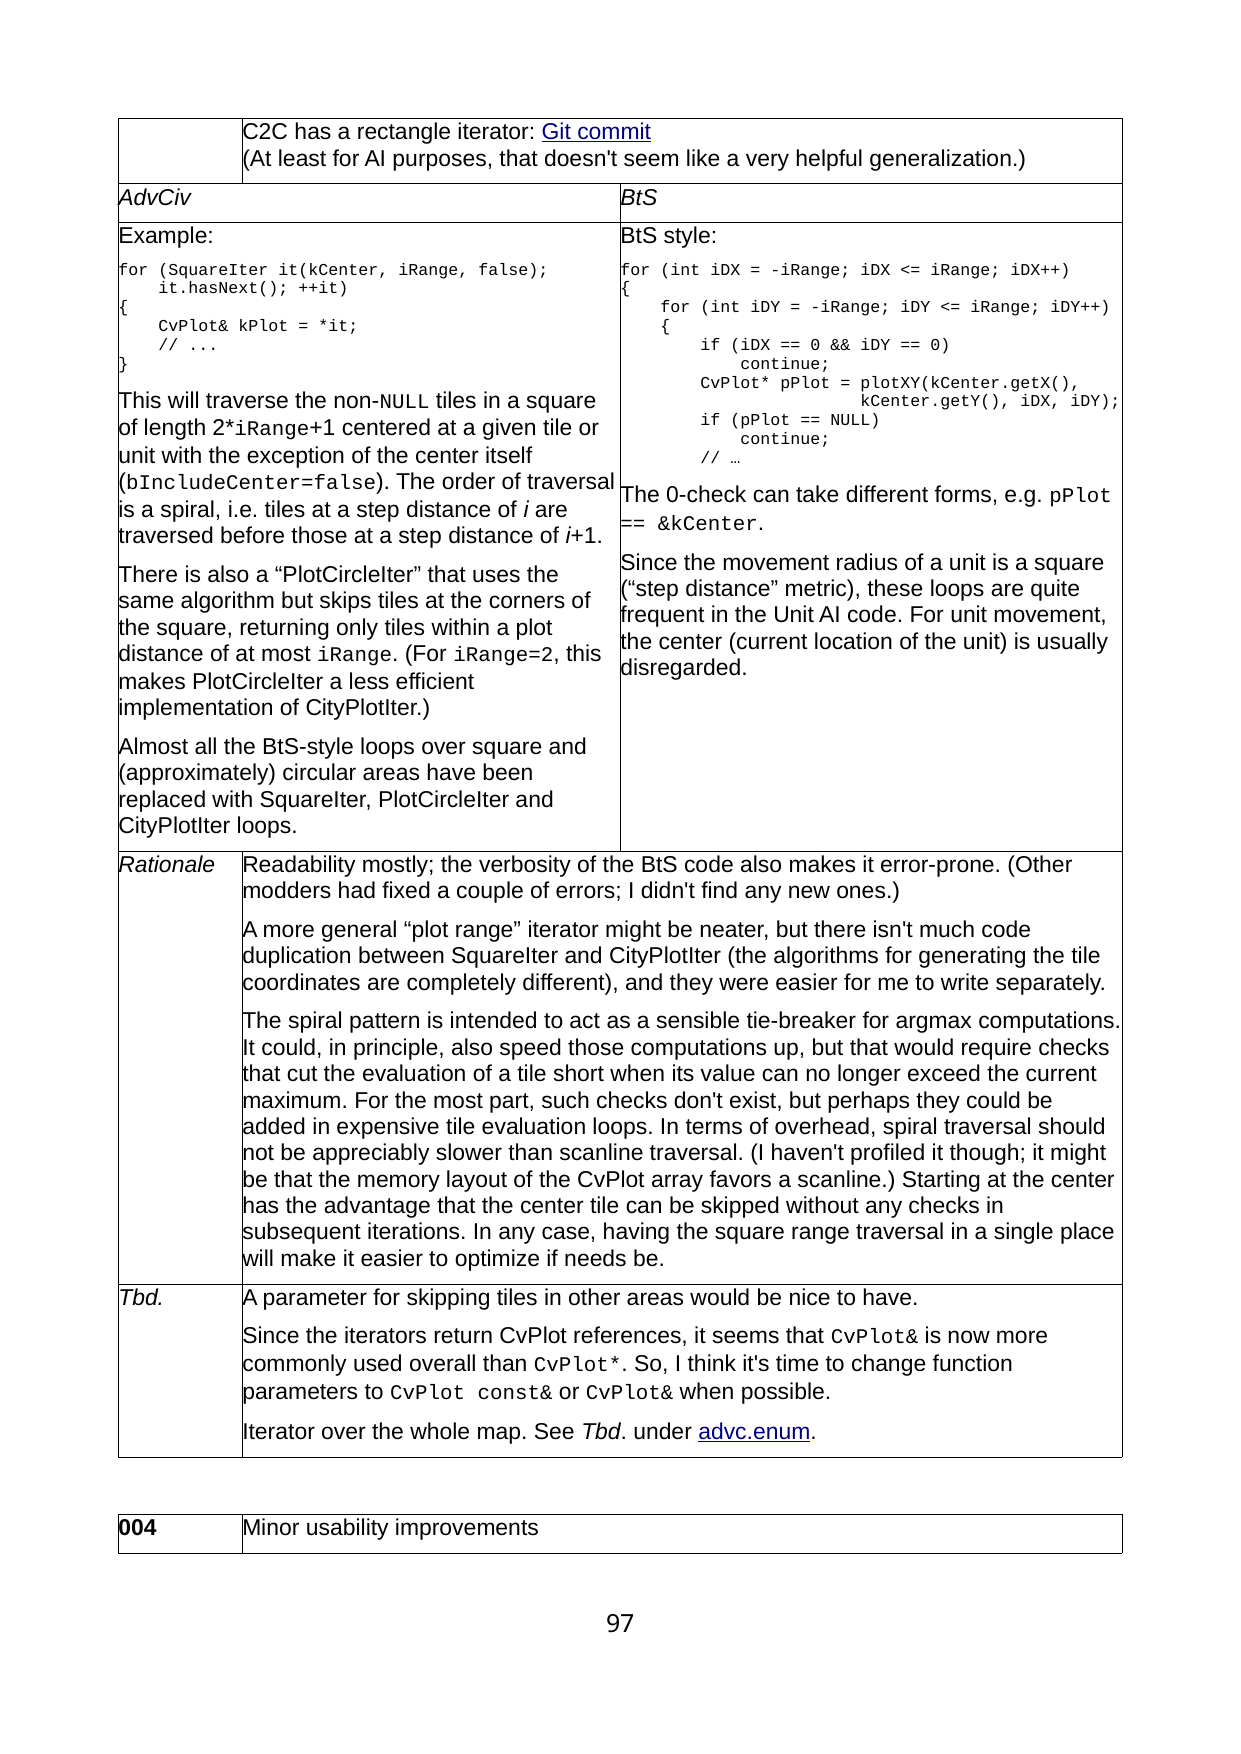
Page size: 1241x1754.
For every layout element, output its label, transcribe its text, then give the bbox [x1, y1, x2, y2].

table_cell Readability mostly; the verbosity of the BtS code also makes it error-prone. (Other modders had fixed a couple of errors; I didn't find any new ones.) A more general “plot range” iterator might be neater, but there isn't much code duplication between SquareIter and CityPlotIter (the algorithms for generating the tile coordinates are completely different), and they were easier for me to write separately. The spiral pattern is intended to act as a sensible tie-breaker for argmax computations. It could, in principle, also speed those computations up, but that would require checks that cut the evaluation of a tile short when its value can no longer exceed the current maximum. For the most part, such checks don't exist, but perhaps they could be added in expensive tile evaluation loops. In terms of overhead, spiral traversal should not be appreciably slower than scanline traversal. (I haven't profiled it though; it might be that the memory layout of the CvPlot array favors a scanline.) Starting at the center has the advantage that the center tile can be skipped without any checks in subsequent iterations. In any case, having the square range traversal in a single place will make it easier to optimize if needs be. [243, 852, 1122, 1283]
table_cell [119, 119, 242, 183]
table_header Minor usability improvements [243, 1515, 1122, 1553]
table_cell Example: for (SquareIter it(kCenter, iRange, false); it.hasNext(); ++it) { CvPlot& kPlot = *it; // ... } This will traverse the non-NULL tiles in a square of length 2*iRange+1 centered at a given tile or unit with the exception of the center itself (bIncludeCenter=false). The order of traversal is a spiral, i.e. tiles at a step distance of i are traversed before those at a step distance of i+1. There is also a “PlotCircleIter” that uses the same algorithm but skips tiles at the corners of the square, returning only tiles within a plot distance of at most iRange. (For iRange=2, this makes PlotCircleIter a less efficient implementation of CityPlotIter.) Almost all the BtS-style loops over square and (approximately) circular areas have been replaced with SquareIter, PlotCircleIter and CityPlotIter loops. [119, 223, 620, 851]
table_cell C2C has a rectangle iterator: Git commit (At least for AI purposes, that doesn't seem like a very helpful generalization.) [243, 119, 1122, 183]
table_cell A parameter for skipping tiles in other areas would be nice to have. Since the iterators return CvPlot references, it seems that CvPlot& is now more commonly used overall than CvPlot*. So, I think it's time to change function parameters to CvPlot const& or CvPlot& when possible. Iterator over the whole map. See Tbd. under advc.enum. [243, 1285, 1122, 1457]
table_cell Rationale [119, 852, 242, 1283]
table_header 004 [119, 1515, 242, 1553]
table_cell BtS style: for (int iDX = -iRange; iDX <= iRange; iDX++) { for (int iDY = -iRange; iDY <= iRange; iDY++) { if (iDX == 0 && iDY == 0) continue; CvPlot* pPlot = plotXY(kCenter.getX(), kCenter.getY(), iDX, iDY); if (pPlot == NULL) continue; // … The 0-check can take different forms, e.g. pPlot == &kCenter. Since the movement radius of a unit is a square (“step distance” metric), these loops are quite frequent in the Unit AI code. For unit movement, the center (current location of the unit) is usually disregarded. [621, 223, 1122, 851]
table_cell Tbd. [119, 1285, 242, 1457]
table_cell AdvCiv [119, 184, 620, 222]
table_cell BtS [621, 184, 1122, 222]
